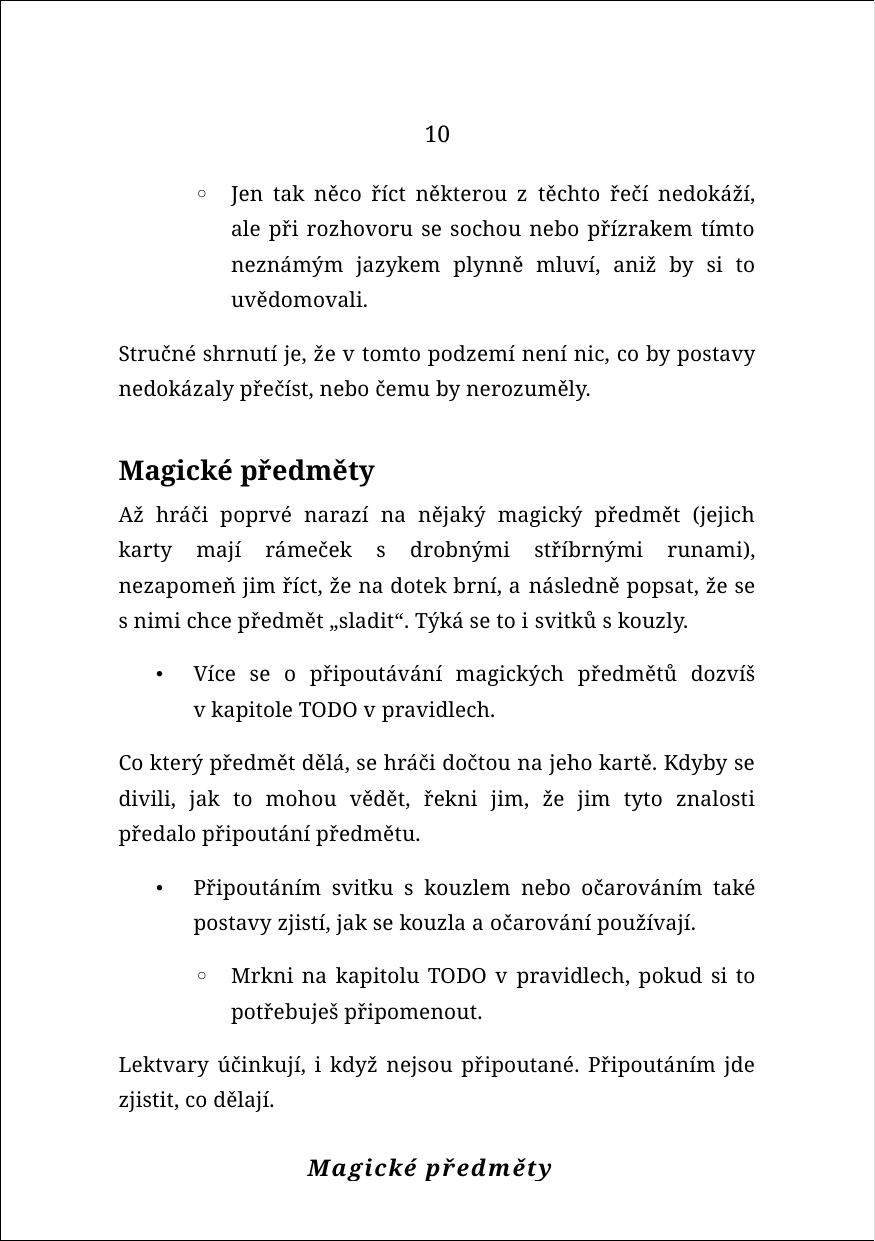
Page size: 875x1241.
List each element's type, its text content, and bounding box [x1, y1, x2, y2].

text Co který předmět dělá, se hráči dočtou na jeho kartě. Kdyby se divili, jak to mohou vědět, řekni jim, že jim tyto znalosti předalo připoutání předmětu. [118, 748, 756, 848]
list Více se o⁠ připoutávání magických předmětů dozvíš v⁠ kapitole TODO v⁠ pravidlech. [156, 659, 756, 723]
text Lektvary účinkují, i⁠ když nejsou připoutané. Připoutáním jde zjistit, co dělají. [118, 1050, 756, 1114]
list Mrkni na kapitolu TODO v⁠ pravidlech, pokud si to potřebuješ připomenout. [193, 961, 756, 1025]
list Jen tak něco říct některou z⁠ těchto řečí nedokáží, ale při rozhovoru se sochou nebo přízrakem tímto neznámým jazykem plynně mluví, aniž by si to uvědomovali. [193, 179, 756, 314]
text Stručné shrnutí je, že v⁠ tomto podzemí není nic, co by postavy nedokázaly přečíst, nebo čemu by nerozuměly. [118, 339, 756, 403]
list Připoutáním svitku s⁠ kouzlem nebo očarováním také postavy zjistí, jak se kouzla a⁠ očarování používají. [156, 873, 756, 937]
subtitle Magické předměty [118, 451, 756, 488]
text Až hráči poprvé narazí na nějaký magický předmět (jejich karty mají rámeček s⁠ drobnými stříbrnými runami), nezapomeň jim říct, že na dotek brní, a⁠ následně popsat, že se s⁠ nimi chce předmět „sladit“. Týká se to i⁠ svitků s⁠ kouzly. [118, 500, 756, 635]
